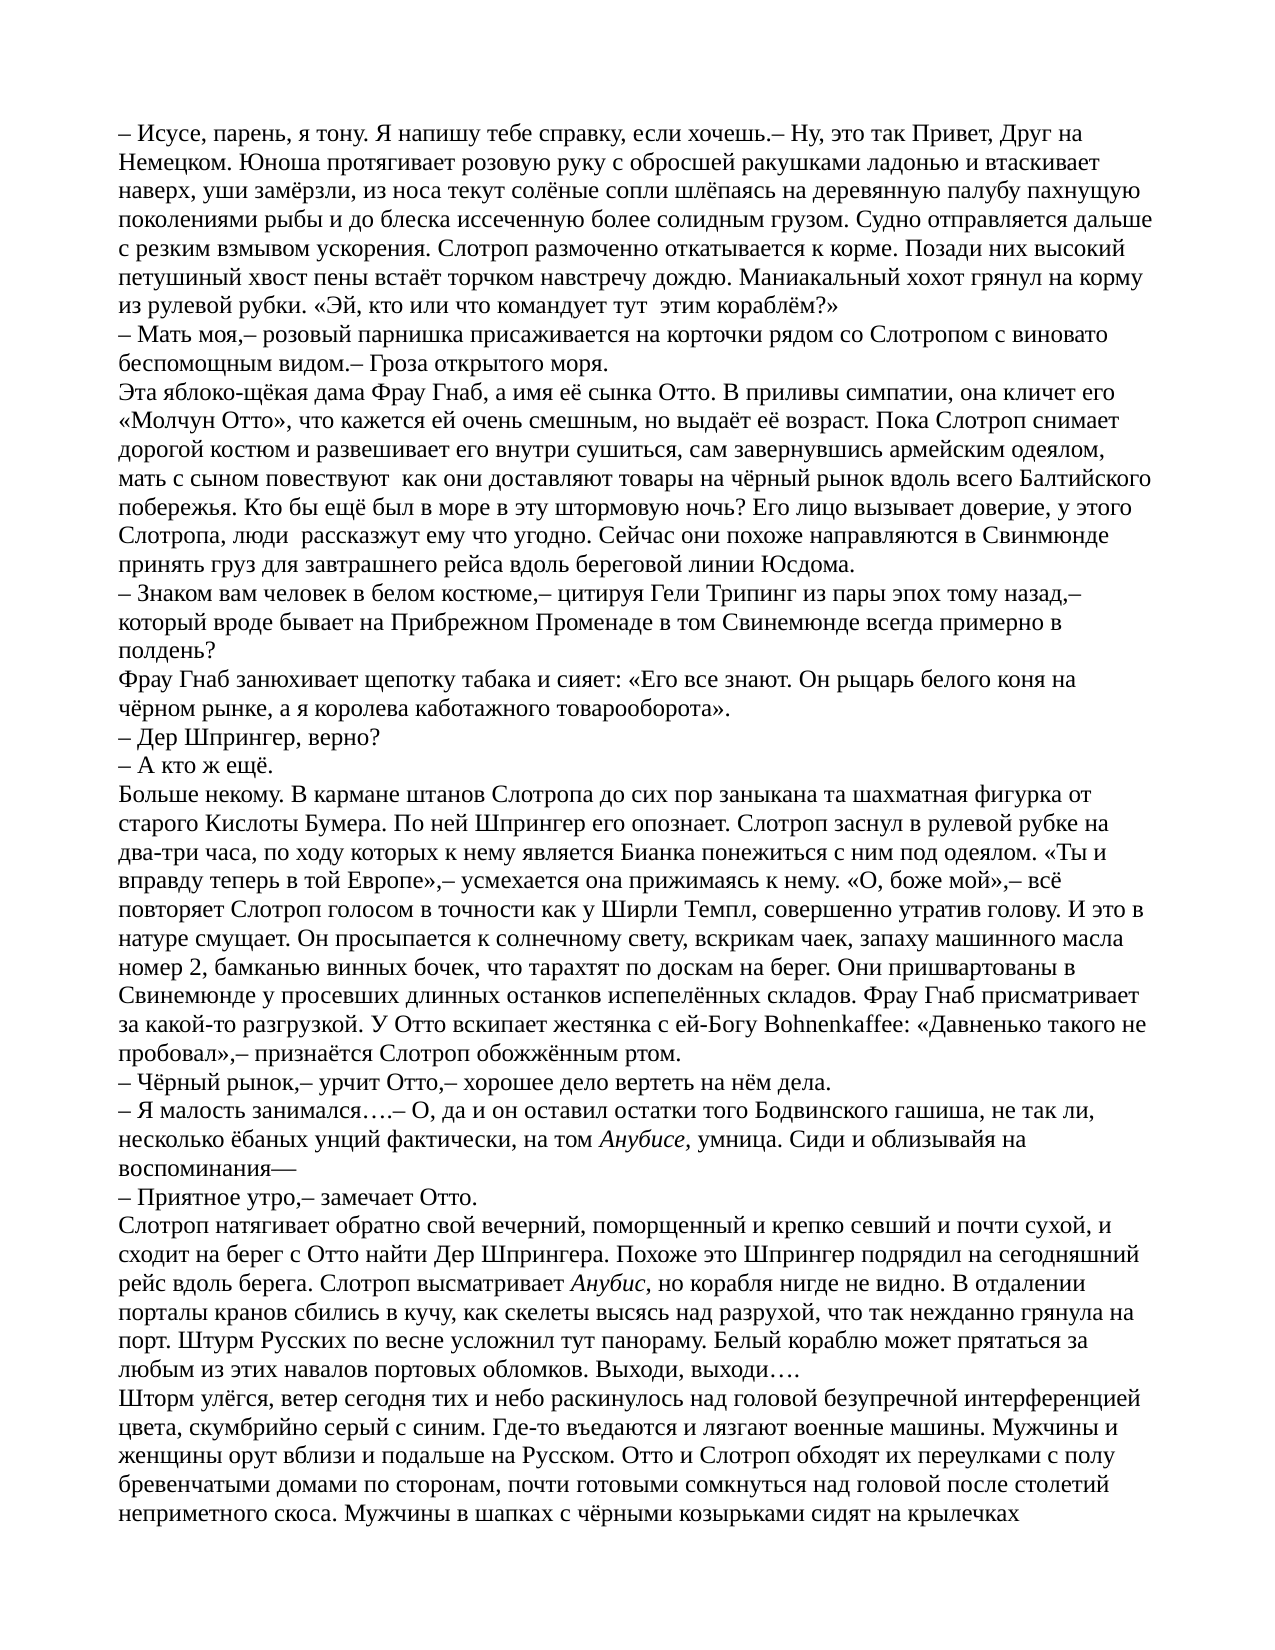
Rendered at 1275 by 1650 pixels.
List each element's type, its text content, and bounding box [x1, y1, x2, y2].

text – А кто ж ещё. [118, 751, 1157, 779]
text Эта яблоко-щёкая дама Фрау Гнаб, а имя её сынка Отто. В приливы симпатии, она кличет его «Молчун Отто», что кажется ей очень смешным, но выдаёт её возраст. Пока Слотроп снимает дорогой костюм и развешивает его внутри сушиться, сам завернувшись армейским одеялом, мать с сыном повествуют как они доставляют товары на чёрный рынок вдоль всего Балтийского побережья. Кто бы ещё был в море в эту штормовую ночь? Его лицо вызывает доверие, у этого Слотропа, люди рассказжут ему что угодно. Сейчас они похоже направляются в Свинмюнде принять груз для завтрашнего рейса вдоль береговой линии Юсдома. [118, 377, 1157, 578]
text – Приятное утро,– замечает Отто. [118, 1182, 1157, 1211]
text Больше некому. В кармане штанов Слотропа до сих пор заныкана та шахматная фигурка от старого Кислоты Бумера. По ней Шпрингер его опознает. Слотроп заснул в рулевой рубке на два-три часа, по ходу которых к нему является Бианка понежиться с ним под одеялом. «Ты и вправду теперь в той Европе»,– усмехается она прижимаясь к нему. «О, боже мой»,– всё повторяет Слотроп голосом в точности как у Ширли Темпл, совершенно утратив голову. И это в натуре смущает. Он просыпается к солнечному свету, вскрикам чаек, запаху машинного масла номер 2, бамканью винных бочек, что тарахтят по доскам на берег. Они пришвартованы в Свинемюнде у просевших длинных останков испепелённых складов. Фрау Гнаб присматривает за какой-то разгрузкой. У Отто вскипает жестянка с ей-Богу Bohnenkaffee: «Давненько такого не пробовал»,– признаётся Слотроп обожжённым ртом. [118, 779, 1157, 1067]
text – Чёрный рынок,– урчит Отто,– хорошее дело вертеть на нём дела. [118, 1067, 1157, 1096]
text – Мать моя,– розовый парнишка присаживается на корточки рядом со Слотропом с виновато беспомощным видом.– Гроза открытого моря. [118, 319, 1157, 377]
text Шторм улёгся, ветер сегодня тих и небо раскинулось над головой безупречной интерференцией цвета, скумбрийно серый с синим. Где-то въедаются и лязгают военные машины. Мужчины и женщины орут вблизи и подальше на Русском. Отто и Слотроп обходят их переулками с полу бревенчатыми домами по сторонам, почти готовыми сомкнуться над головой после столетий неприметного скоса. Мужчины в шапках с чёрными козырьками сидят на крылечках [118, 1383, 1157, 1527]
text Слотроп натягивает обратно свой вечерний, поморщенный и крепко севший и почти сухой, и сходит на берег с Отто найти Дер Шпрингера. Похоже это Шпрингер подрядил на сегодняшний рейс вдоль берега. Слотроп высматривает Анубис, но корабля нигде не видно. В отдалении порталы кранов сбились в кучу, как скелеты высясь над разрухой, что так нежданно грянула на порт. Штурм Русских по весне усложнил тут панораму. Белый кораблю может прятаться за любым из этих навалов портовых обломков. Выходи, выходи…. [118, 1211, 1157, 1383]
text – Я малость занимался….– О, да и он оставил остатки того Бодвинского гашиша, не так ли, несколько ёбаных унций фактически, на том Анубисе, умница. Сиди и облизывайя на воспоминания— [118, 1096, 1157, 1182]
text – Исусе, парень, я тону. Я напишу тебе справку, если хочешь.– Ну, это так Привет, Друг на Немецком. Юноша протягивает розовую руку с обросшей ракушками ладонью и втаскивает наверх, уши замёрзли, из носа текут солёные сопли шлёпаясь на деревянную палубу пахнущую поколениями рыбы и до блеска иссеченную более солидным грузом. Судно отправляется дальше с резким взмывом ускорения. Слотроп размоченно откатывается к корме. Позади них высокий петушиный хвост пены встаёт торчком навстречу дождю. Маниакальный хохот грянул на корму из рулевой рубки. «Эй, кто или что командует тут этим кораблём?» [118, 118, 1157, 319]
text Фрау Гнаб занюхивает щепотку табака и сияет: «Его все знают. Он рыцарь белого коня на чёрном рынке, а я королева каботажного товарооборота». [118, 664, 1157, 722]
text – Знаком вам человек в белом костюме,– цитируя Гели Трипинг из пары эпох тому назад,– который вроде бывает на Прибрежном Променаде в том Свинемюнде всегда примерно в полдень? [118, 578, 1157, 664]
text – Дер Шпрингер, верно? [118, 722, 1157, 751]
